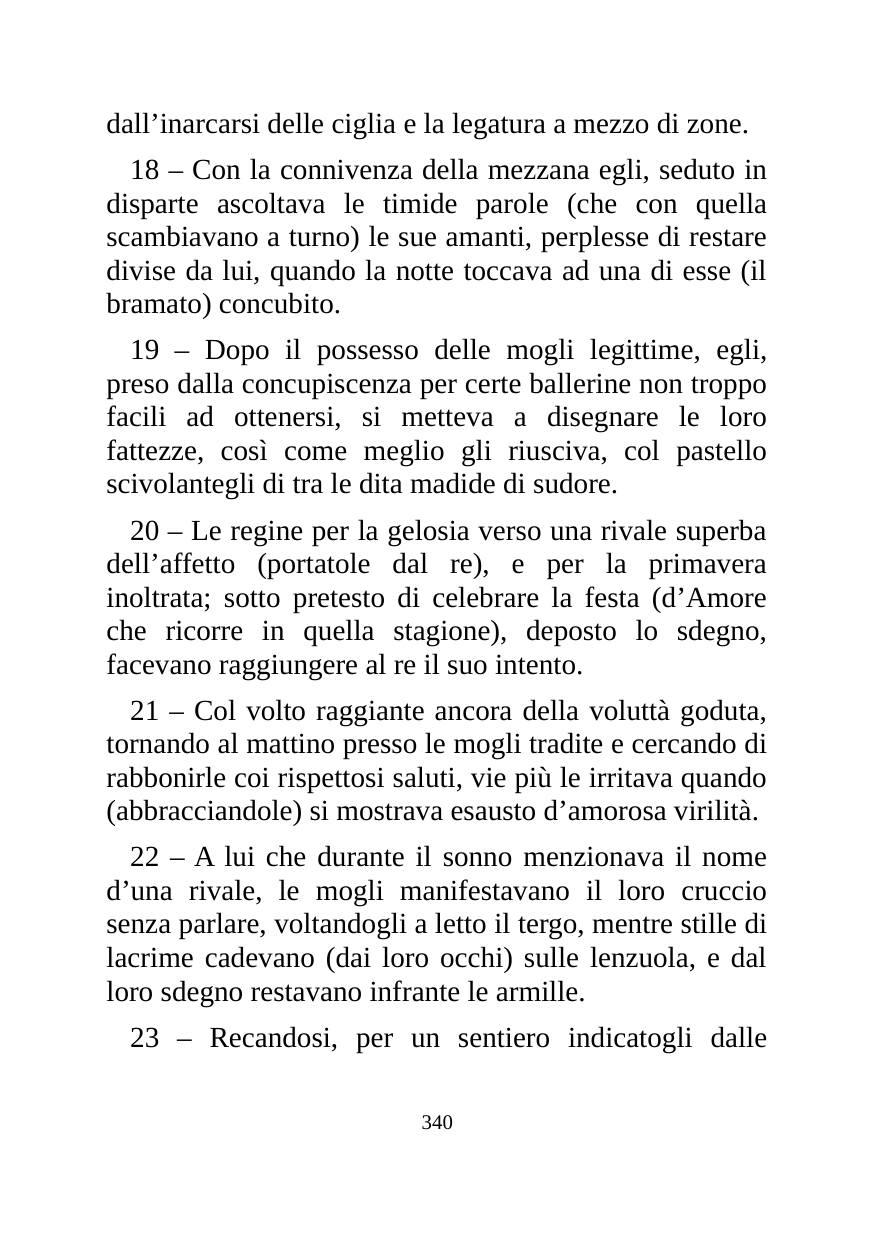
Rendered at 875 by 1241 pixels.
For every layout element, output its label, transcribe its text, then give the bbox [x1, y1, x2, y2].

text 18 – Con la connivenza della mezzana egli, seduto in disparte ascoltava le timide parole (che con quella scambiavano a turno) le sue amanti, perplesse di restare divise da lui, quando la notte toccava ad una di esse (il bramato) concubito. [106, 152, 768, 320]
text 19 – Dopo il possesso delle mogli legittime, egli, preso dalla concupiscenza per certe ballerine non troppo facili ad ottenersi, si metteva a disegnare le loro fattezze, così come meglio gli riusciva, col pastello scivolantegli di tra le dita madide di sudore. [106, 332, 768, 500]
text 23 – Recandosi, per un sentiero indicatogli dalle [106, 1020, 768, 1053]
text dall’inarcarsi delle ciglia e la legatura a mezzo di zone. [106, 106, 768, 140]
text 21 – Col volto raggiante ancora della voluttà goduta, tornando al mattino presso le mogli tradite e cercando di rabbonirle coi rispettosi saluti, vie più le irritava quando (abbracciandole) si mostrava esausto d’amorosa virilità. [106, 693, 768, 827]
text 22 – A lui che durante il sonno menzionava il nome d’una rivale, le mogli manifestavano il loro cruccio senza parlare, voltandogli a letto il tergo, mentre stille di lacrime cadevano (dai loro occhi) sulle lenzuola, e dal loro sdegno restavano infrante le armille. [106, 839, 768, 1007]
text 20 – Le regine per la gelosia verso una rivale superba dell’affetto (portatole dal re), e per la primavera inoltrata; sotto pretesto di celebrare la festa (d’Amore che ricorre in quella stagione), deposto lo sdegno, facevano raggiungere al re il suo intento. [106, 513, 768, 680]
